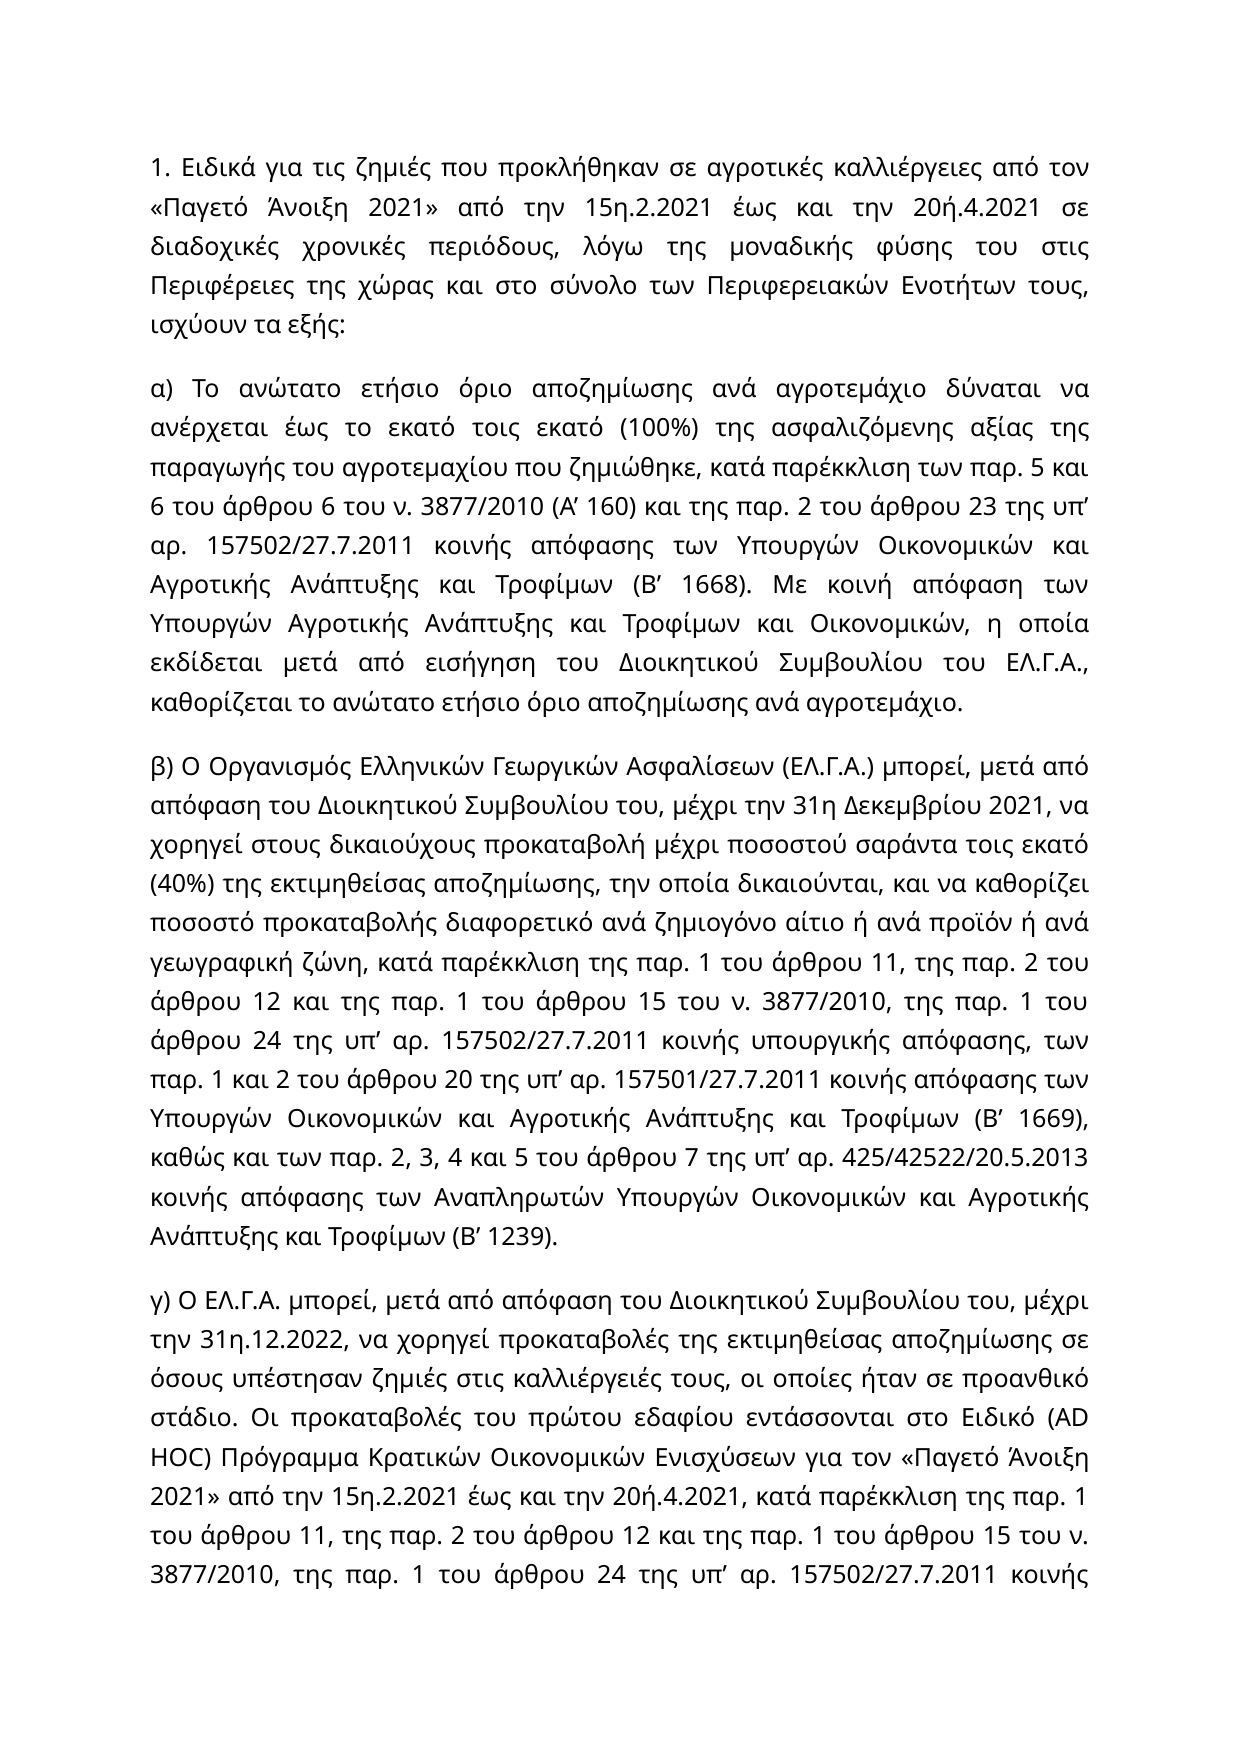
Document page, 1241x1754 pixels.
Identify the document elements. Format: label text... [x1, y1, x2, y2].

text α) Το ανώτατο ετήσιο όριο αποζημίωσης ανά αγροτεμάχιο δύναται να ανέρχεται έως το εκατό τοις εκατό (100%) της ασφαλιζόμενης αξίας της παραγωγής του αγροτεμαχίου που ζημιώθηκε, κατά παρέκκλιση των παρ. 5 και 6 του άρθρου 6 του ν. 3877/2010 (Α’ 160) και της παρ. 2 του άρθρου 23 της υπ’ αρ. 157502/27.7.2011 κοινής απόφασης των Υπουργών Οικονομικών και Αγροτικής Ανάπτυξης και Τροφίμων (Β’ 1668). Με κοινή απόφαση των Υπουργών Αγροτικής Ανάπτυξης και Τροφίμων και Οικονομικών, η οποία εκδίδεται μετά από εισήγηση του Διοικητικού Συμβουλίου του ΕΛ.Γ.Α., καθορίζεται το ανώτατο ετήσιο όριο αποζημίωσης ανά αγροτεμάχιο. [150, 371, 1090, 718]
text 1. Ειδικά για τις ζημιές που προκλήθηκαν σε αγροτικές καλλιέργειες από τον «Παγετό Άνοιξη 2021» από την 15η.2.2021 έως και την 20ή.4.2021 σε διαδοχικές χρονικές περιόδους, λόγω της μοναδικής φύσης του στις Περιφέρειες της χώρας και στο σύνολο των Περιφερειακών Ενοτήτων τους, ισχύουν τα εξής: [150, 150, 1090, 341]
text γ) O ΕΛ.Γ.Α. μπορεί, μετά από απόφαση του Διοικητικού Συμβουλίου του, μέχρι την 31η.12.2022, να χορηγεί προκαταβολές της εκτιμηθείσας αποζημίωσης σε όσους υπέστησαν ζημιές στις καλλιέργειές τους, οι οποίες ήταν σε προανθικό στάδιο. Οι προκαταβολές του πρώτου εδαφίου εντάσσονται στο Ειδικό (ΑD HOC) Πρόγραμμα Κρατικών Οικονομικών Ενισχύσεων για τον «Παγετό Άνοιξη 2021» από την 15η.2.2021 έως και την 20ή.4.2021, κατά παρέκκλιση της παρ. 1 του άρθρου 11, της παρ. 2 του άρθρου 12 και της παρ. 1 του άρθρου 15 του ν. 3877/2010, της παρ. 1 του άρθρου 24 της υπ’ αρ. 157502/27.7.2011 κοινής [150, 1282, 1090, 1591]
text β) Ο Οργανισμός Ελληνικών Γεωργικών Ασφαλίσεων (ΕΛ.Γ.Α.) μπορεί, μετά από απόφαση του Διοικητικού Συμβουλίου του, μέχρι την 31η Δεκεμβρίου 2021, να χορηγεί στους δικαιούχους προκαταβολή μέχρι ποσοστού σαράντα τοις εκατό (40%) της εκτιμηθείσας αποζημίωσης, την οποία δικαιούνται, και να καθορίζει ποσοστό προκαταβολής διαφορετικό ανά ζημιογόνο αίτιο ή ανά προϊόν ή ανά γεωγραφική ζώνη, κατά παρέκκλιση της παρ. 1 του άρθρου 11, της παρ. 2 του άρθρου 12 και της παρ. 1 του άρθρου 15 του ν. 3877/2010, της παρ. 1 του άρθρου 24 της υπ’ αρ. 157502/27.7.2011 κοινής υπουργικής απόφασης, των παρ. 1 και 2 του άρθρου 20 της υπ’ αρ. 157501/27.7.2011 κοινής απόφασης των Υπουργών Οικονομικών και Αγροτικής Ανάπτυξης και Τροφίμων (Β’ 1669), καθώς και των παρ. 2, 3, 4 και 5 του άρθρου 7 της υπ’ αρ. 425/42522/20.5.2013 κοινής απόφασης των Αναπληρωτών Υπουργών Οικονομικών και Αγροτικής Ανάπτυξης και Τροφίμων (Β’ 1239). [150, 748, 1090, 1252]
